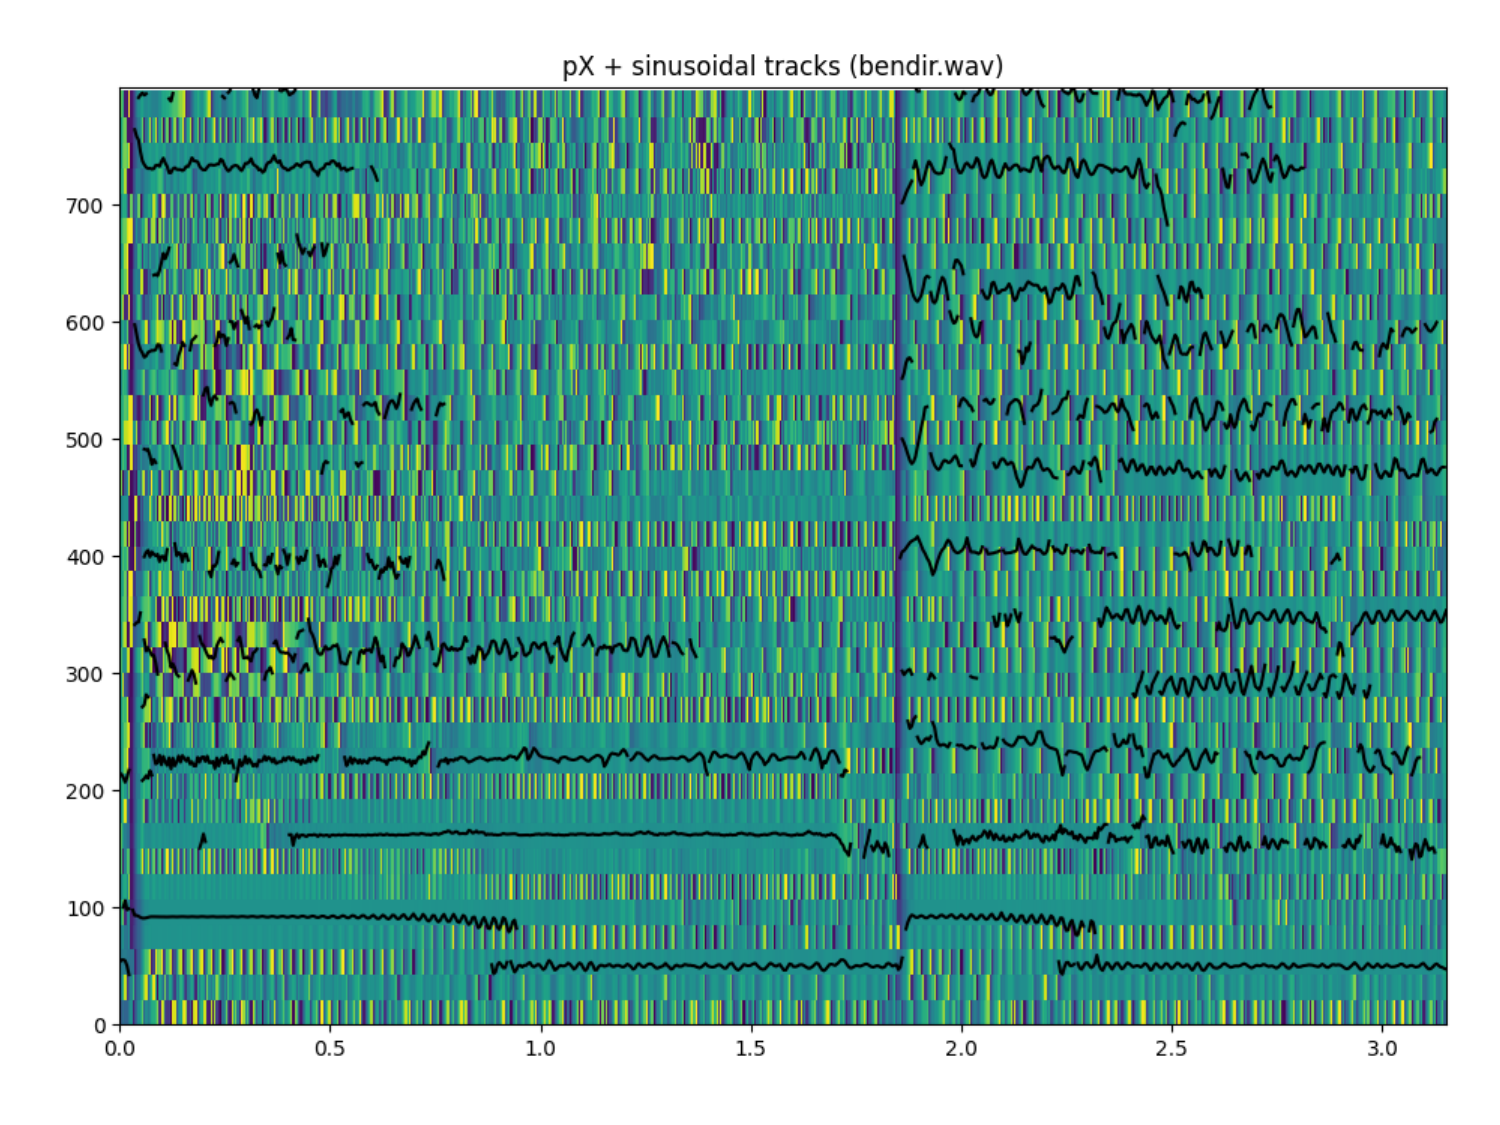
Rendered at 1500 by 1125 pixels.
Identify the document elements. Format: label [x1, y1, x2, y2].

picture [43, 32, 1469, 1083]
